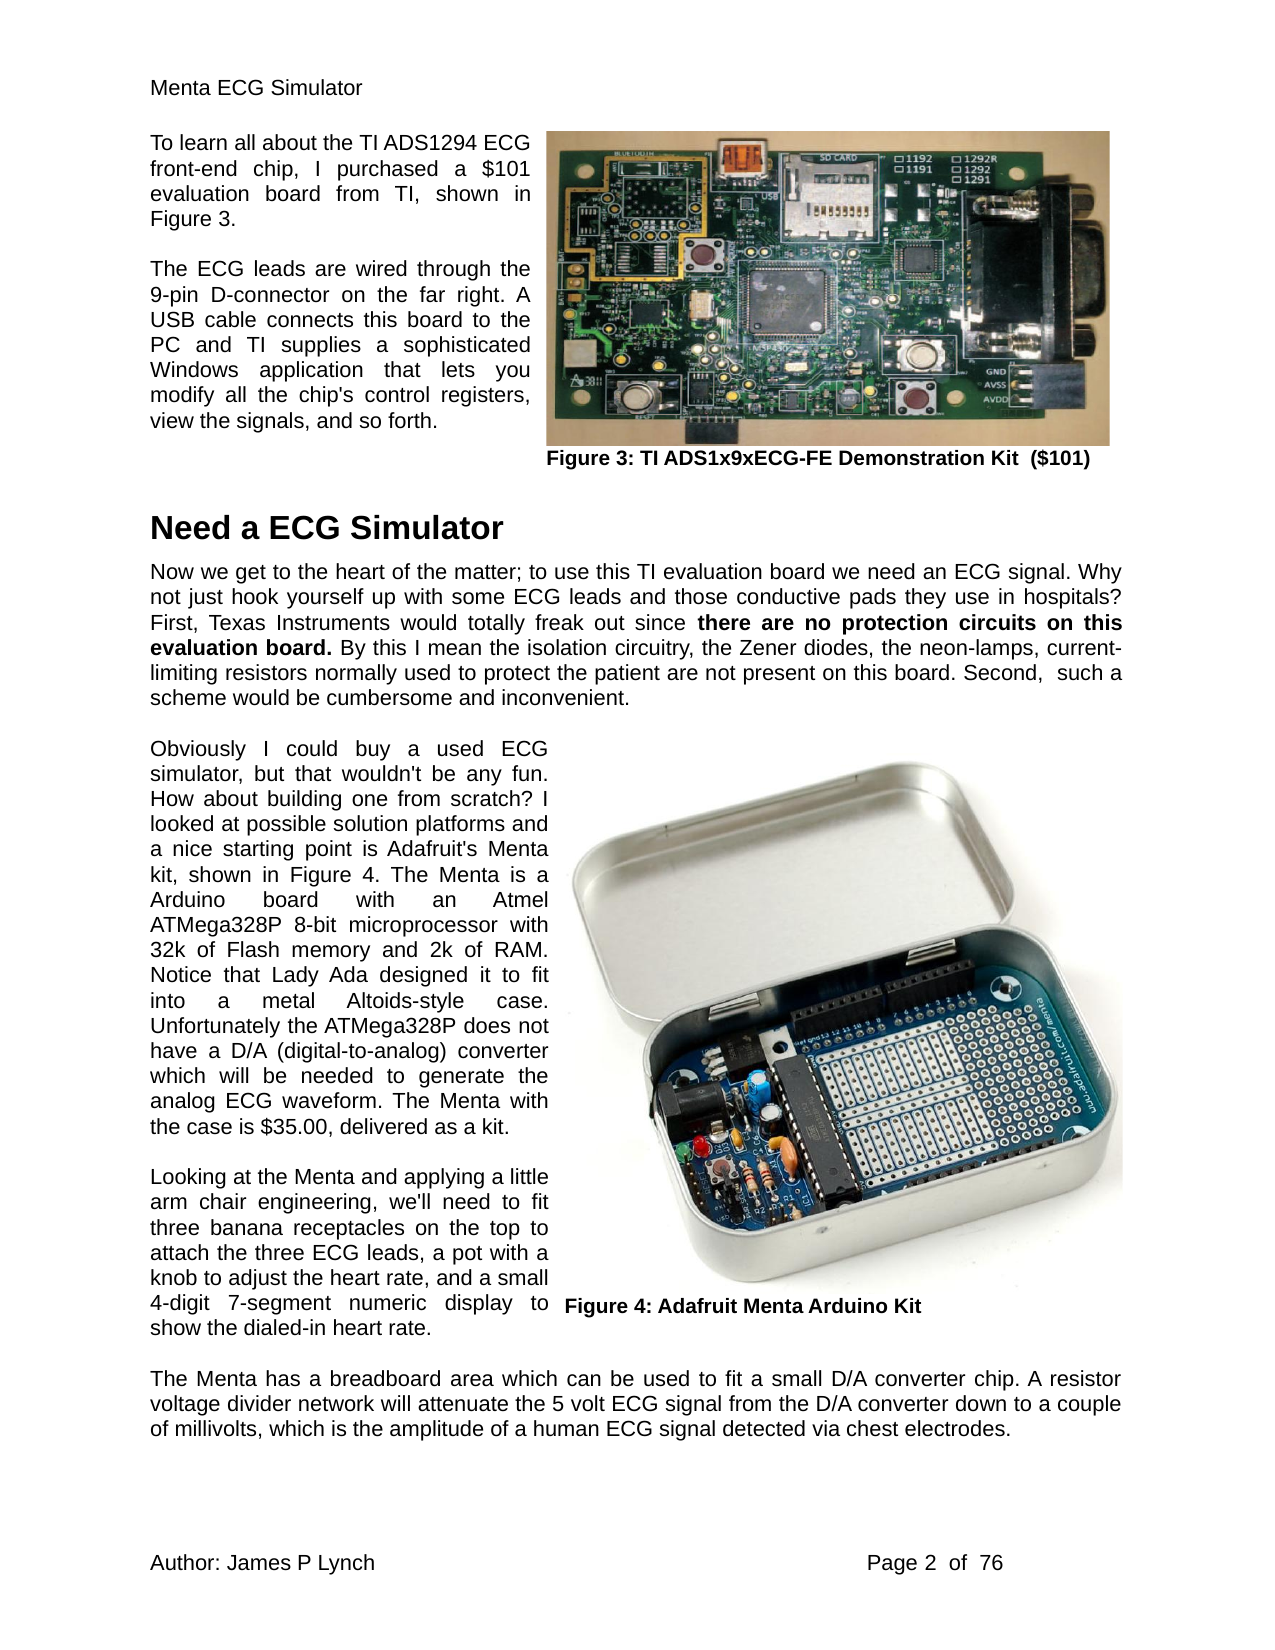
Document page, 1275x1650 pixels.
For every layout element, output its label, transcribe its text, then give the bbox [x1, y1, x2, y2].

text Looking at the Menta and applying a little arm chair engineering, we'll need to fit three banana receptacles on the top to attach the three ECG leads, a pot with a knob to adjust the heart rate, and a small 4-digit 7-segment numeric display to show the dialed-in heart rate. [150, 1164, 1124, 1341]
text Now we get to the heart of the matter; to use this TI evaluation board we need an ECG signal. Why not just hook yourself up with some ECG leads and those conductive pads they use in hospitals? First, Texas Instruments would totally freak out since there are no protection circuits on this evaluation board. By this I mean the isolation circuitry, the Zener diodes, the neon-lamps, current-limiting resistors normally used to protect the patient are not present on this board. Second, such a scheme would be cumbersome and inconvenient. [150, 559, 1124, 710]
text Figure 3: TI ADS1x9xECG-FE Demonstration Kit ($101) [546, 144, 1115, 469]
picture [546, 131, 1110, 446]
text Obviously I could buy a used ECG simulator, but that wouldn't be any fun. How about building one from scratch? I looked at possible solution platforms and a nice starting point is Adafruit's Menta kit, shown in Figure 4. The Menta is a Arduino board with an Atmel ATMega328P 8-bit microprocessor with 32k of Flash memory and 2k of RAM. Notice that Lady Ada designed it to fit into a metal Altoids-style case. Unfortunately the ATMega328P does not have a D/A (digital-to-analog) converter which will be needed to generate the analog ECG waveform. The Menta with the case is $35.00, delivered as a kit. [150, 736, 1124, 1139]
text To learn all about the TI ADS1294 ECG front-end chip, I purchased a $101 evaluation board from TI, shown in Figure 3. [150, 130, 1124, 231]
picture [564, 753, 1123, 1294]
subtitle Need a ECG Simulator [150, 508, 1124, 547]
text Figure 4: Adafruit Menta Arduino Kit [564, 1294, 1122, 1318]
text The Menta has a breadboard area which can be used to fit a small D/A converter chip. A resistor voltage divider network will attenuate the 5 volt ECG signal from the D/A converter down to a couple of millivolts, which is the amplitude of a human ECG signal detected via chest electrodes. [150, 1366, 1124, 1441]
text The ECG leads are wired through the 9-pin D-connector on the far right. A USB cable connects this board to the PC and TI supplies a sophisticated Windows application that lets you modify all the chip's control registers, view the signals, and so forth. [150, 256, 546, 433]
